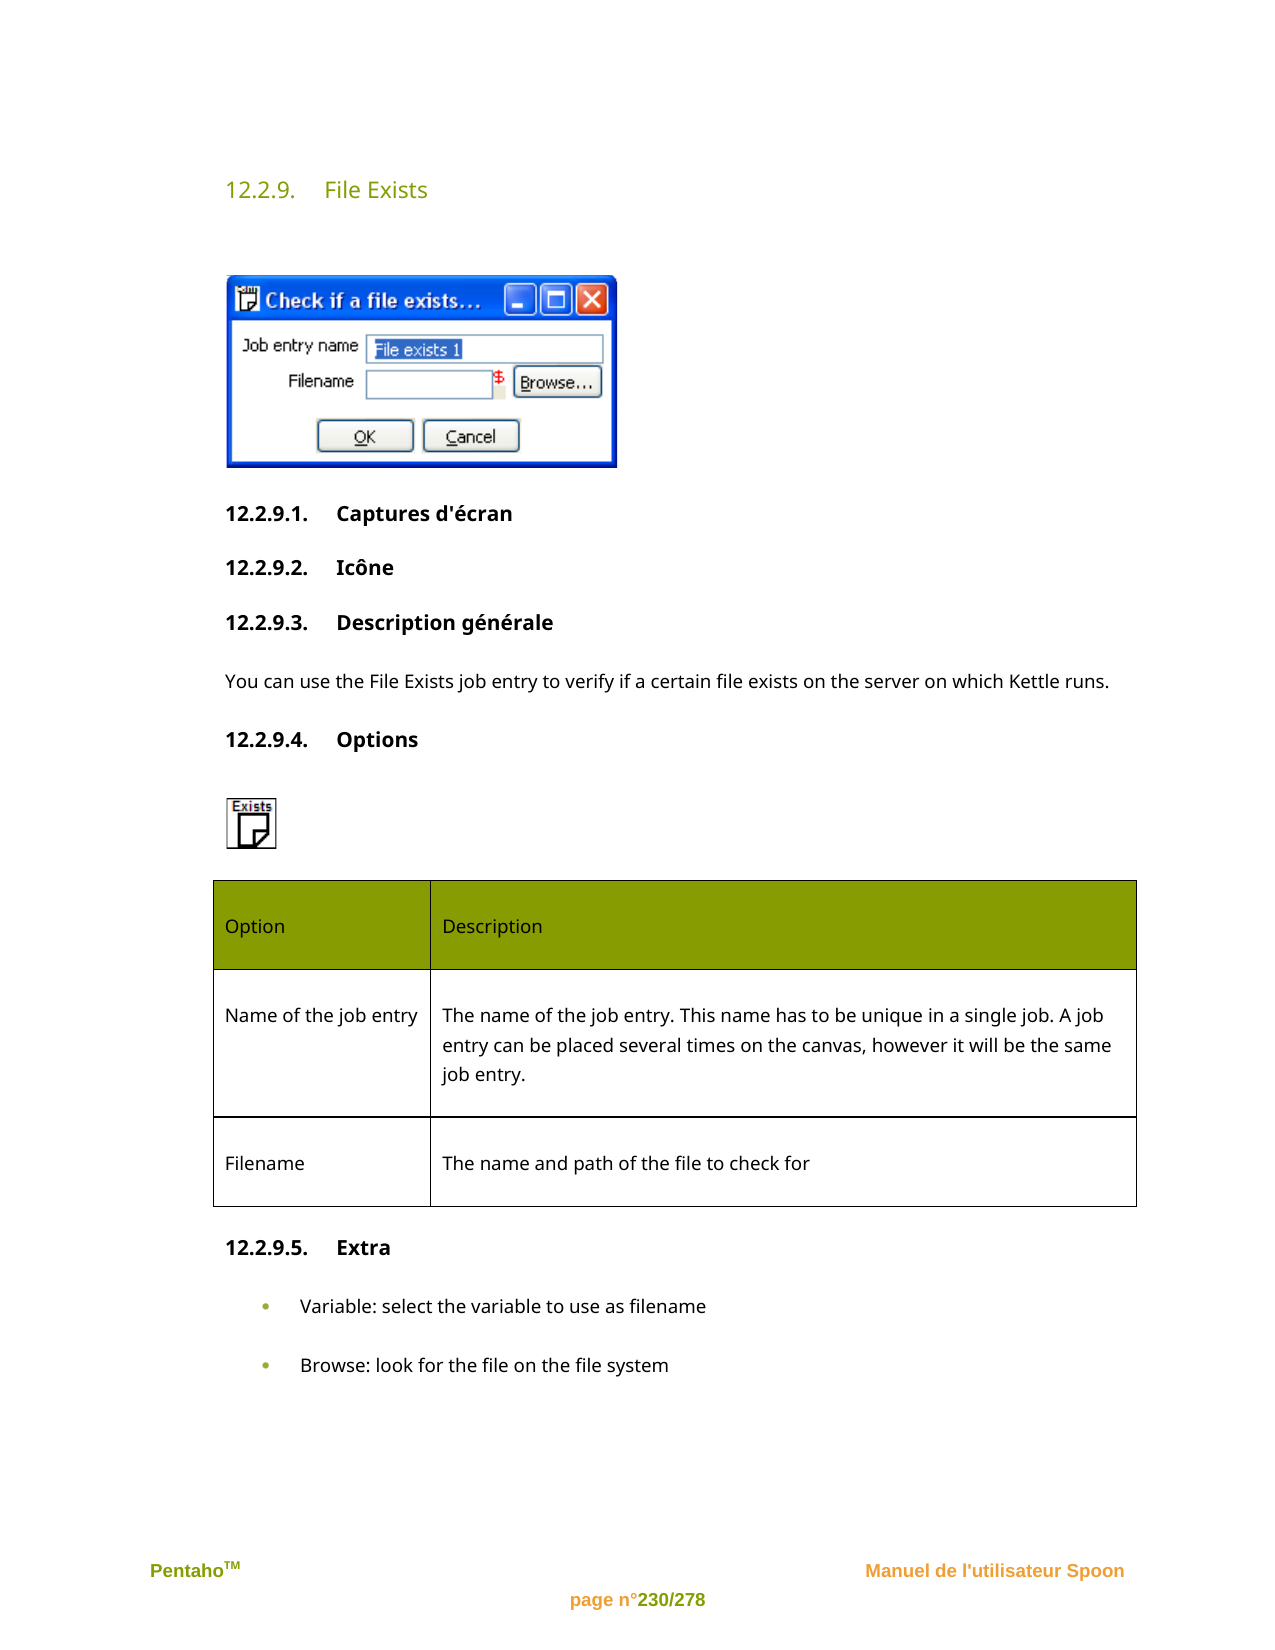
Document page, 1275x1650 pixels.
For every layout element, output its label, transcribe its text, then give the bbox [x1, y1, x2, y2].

subtitle Captures d'écran [225, 499, 1125, 527]
subtitle Description générale [225, 607, 1125, 636]
list Variable: select the variable to use as filename [262, 1290, 1125, 1319]
list Browse: look for the file on the file system [262, 1349, 1125, 1378]
subtitle Extra [225, 1232, 1125, 1261]
table_header Option [214, 881, 430, 969]
table_cell The name of the job entry. This name has to be unique in a single job. A job entry can be placed several times on the canvas, however it will be the same job entry. [431, 970, 1136, 1116]
subtitle Icône [225, 552, 1125, 582]
table_cell Name of the job entry [214, 970, 430, 1116]
table_cell Filename [214, 1118, 430, 1206]
picture [226, 275, 618, 468]
subtitle Options [225, 724, 1125, 753]
table_cell The name and path of the file to check for [431, 1118, 1136, 1206]
text You can use the File Exists job entry to verify if a certain file exists on the server on which Kettle runs. [225, 665, 1125, 694]
subtitle File Exists [225, 175, 1125, 204]
table_header Description [431, 881, 1136, 969]
picture [226, 798, 277, 849]
